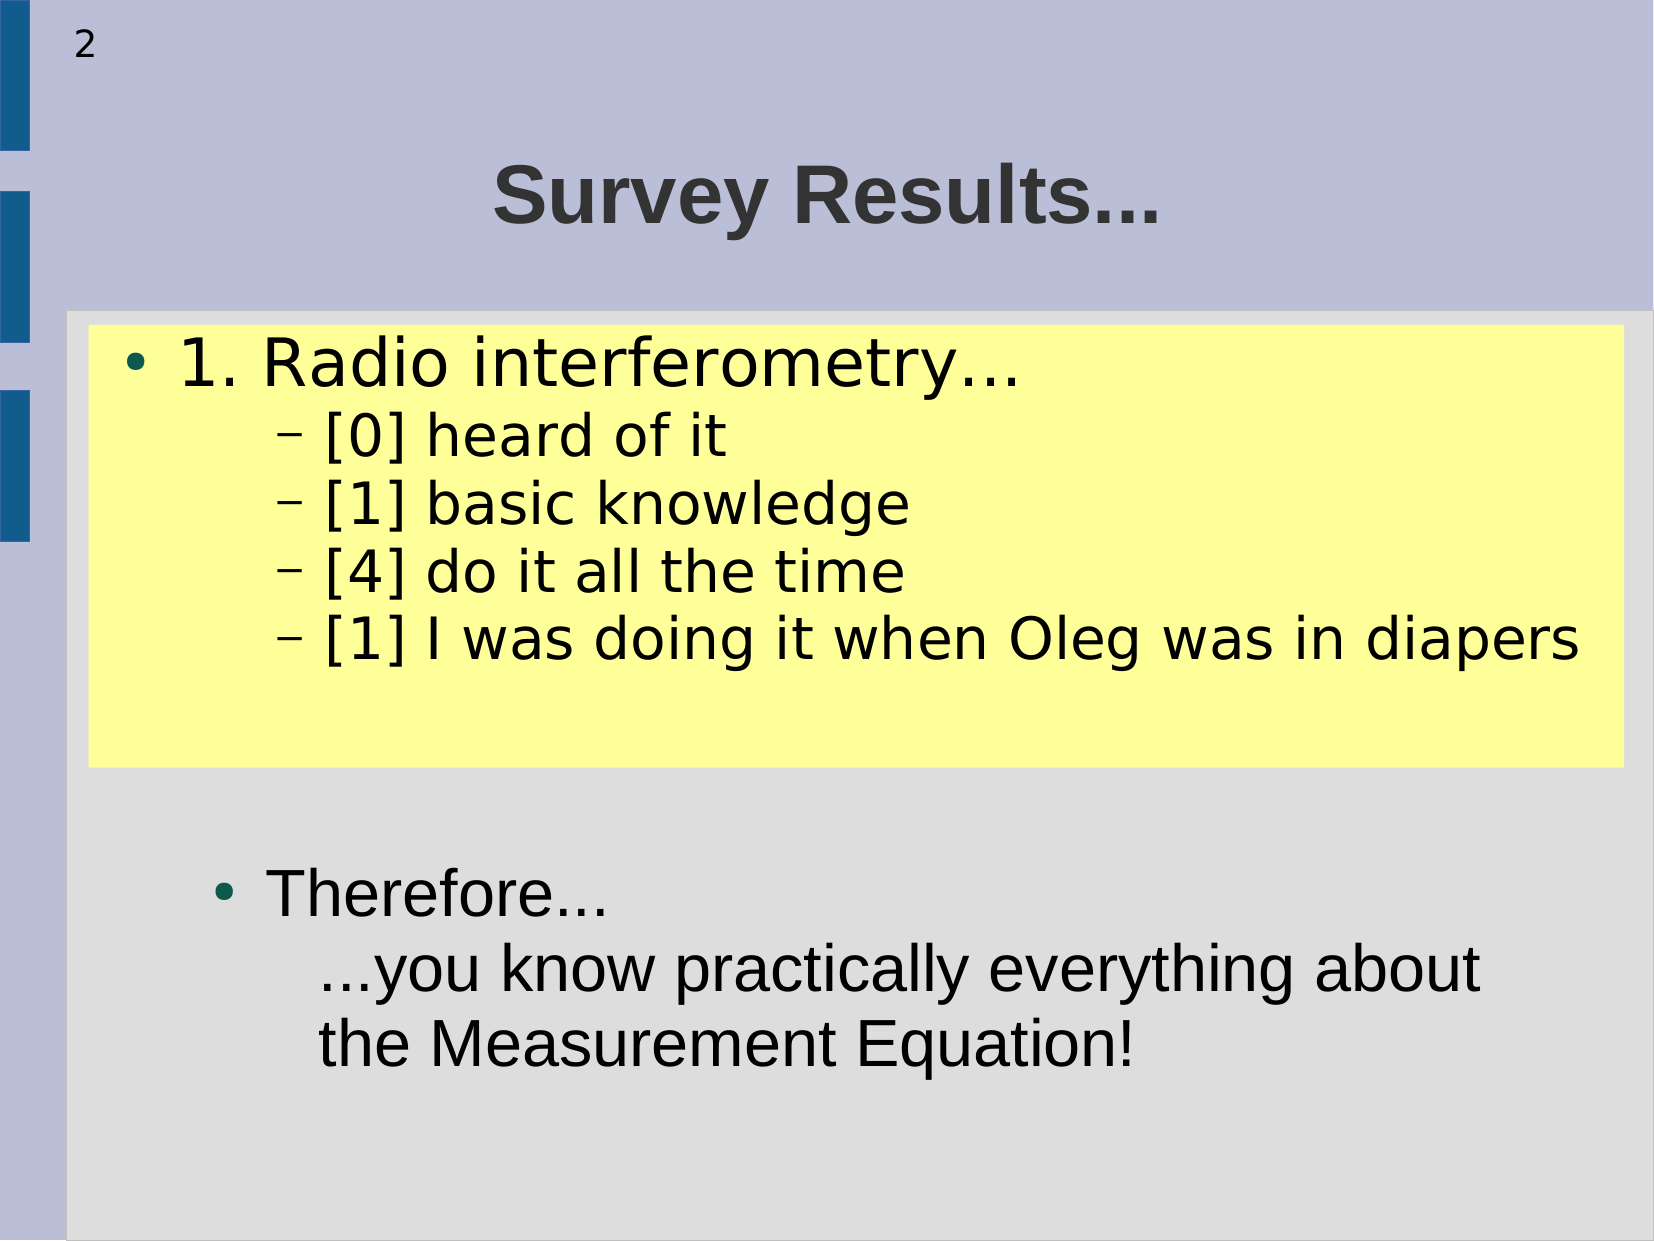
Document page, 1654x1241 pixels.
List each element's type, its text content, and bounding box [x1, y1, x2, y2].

list [147, 813, 1560, 1211]
text_box [61, 15, 296, 89]
list 1. Radio interferometry... [0] heard of it [1] basic knowledge [4] do it all the time [1] I was doing it when Oleg was in diapers [88, 324, 1625, 768]
list Therefore... ...you know practically everything about the Measurement Equation! [177, 856, 1590, 1149]
title Survey Results... [121, 91, 1534, 299]
